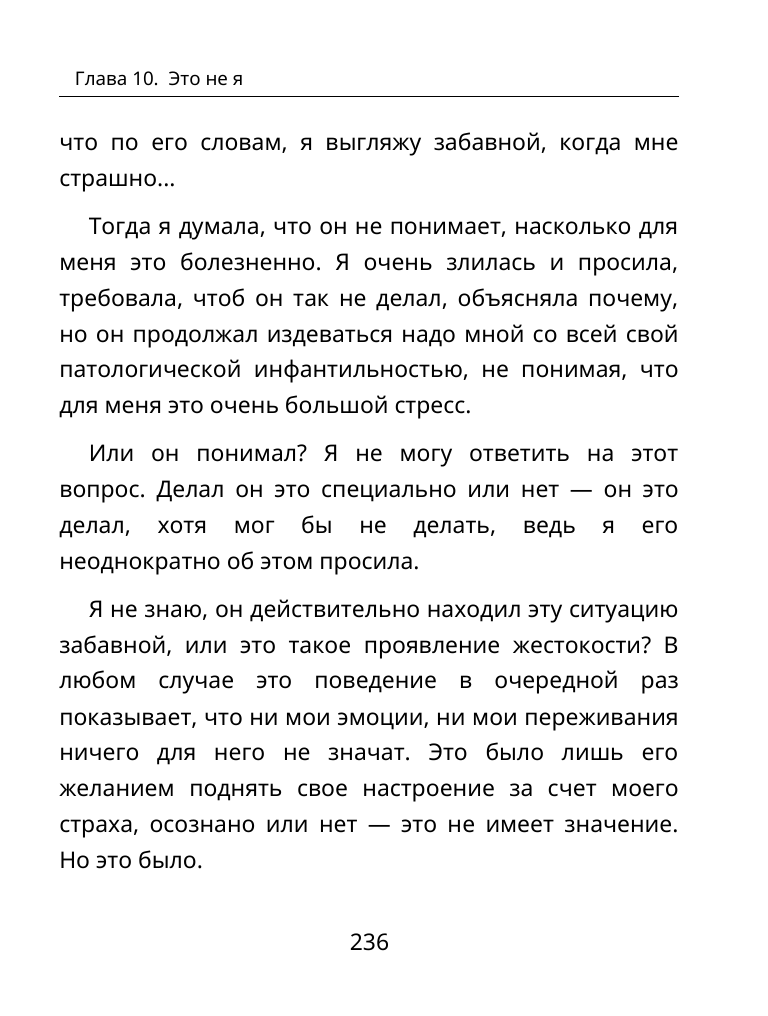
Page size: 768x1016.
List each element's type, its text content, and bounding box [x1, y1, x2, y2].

text Тогда я думала, что он не понимает, насколько для меня это болезненно. Я очень злилась и просила, требовала, чтоб он так не делал, объясняла почему, но он продолжал издеваться надо мной со всей свой патологической инфантильностью, не понимая, что для меня это очень большой стресс. [59, 210, 679, 421]
text что по его словам, я выгляжу забавной, когда мне страшно... [59, 126, 679, 193]
text Я не знаю, он действительно находил эту ситуацию забавной, или это такое проявление жестокости? В любом случае это поведение в очередной раз показывает, что ни мои эмоции, ни мои переживания ничего для него не значат. Это было лишь его желанием поднять свое настроение за счет моего страха, осознано или нет — это не имеет значение. Но это было. [59, 593, 679, 875]
text Или он понимал? Я не могу ответить на этот вопрос. Делал он это специально или нет — он это делал, хотя мог бы не делать, ведь я его неоднократно об этом просила. [59, 437, 679, 576]
